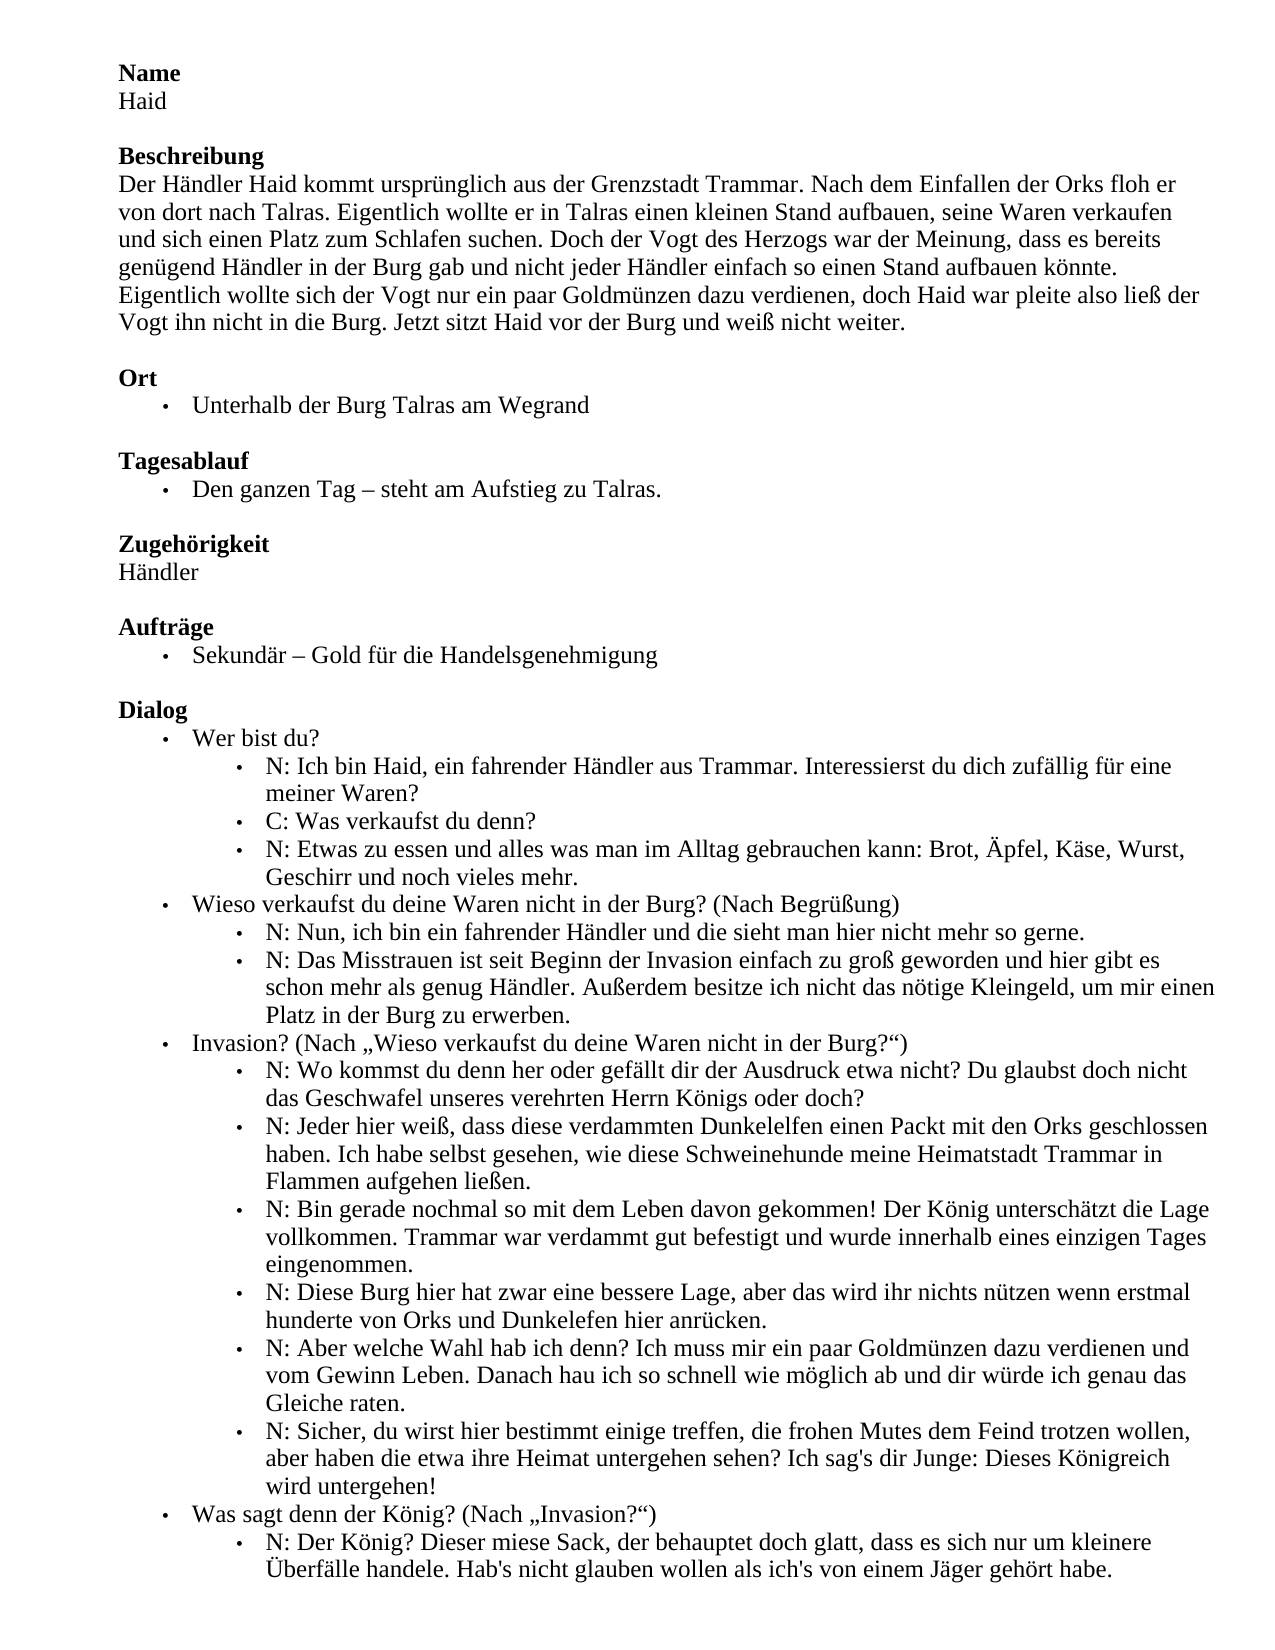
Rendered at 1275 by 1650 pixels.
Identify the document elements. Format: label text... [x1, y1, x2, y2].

list N: Wo kommst du denn her oder gefällt dir der Ausdruck etwa nicht? Du glaubst doch nicht das Geschwafel unseres verehrten Herrn Königs oder doch? [236, 1057, 1216, 1112]
list N: Der König? Dieser miese Sack, der behauptet doch glatt, dass es sich nur um kleinere Überfälle handele. Hab's nicht glauben wollen als ich's von einem Jäger gehört habe. [236, 1528, 1216, 1583]
text Name Haid Beschreibung Der Händler Haid kommt ursprünglich aus der Grenzstadt Trammar. Nach dem Einfallen der Orks floh er von dort nach Talras. Eigentlich wollte er in Talras einen kleinen Stand aufbauen, seine Waren verkaufen und sich einen Platz zum Schlafen suchen. Doch der Vogt des Herzogs war der Meinung, dass es bereits genügend Händler in der Burg gab und nicht jeder Händler einfach so einen Stand aufbauen könnte. Eigentlich wollte sich der Vogt nur ein paar Goldmünzen dazu verdienen, doch Haid war pleite also ließ der Vogt ihn nicht in die Burg. Jetzt sitzt Haid vor der Burg und weiß nicht weiter. Ort [118, 59, 1216, 392]
list N: Das Misstrauen ist seit Beginn der Invasion einfach zu groß geworden und hier gibt es schon mehr als genug Händler. Außerdem besitze ich nicht das nötige Kleingeld, um mir einen Platz in der Burg zu erwerben. [236, 946, 1216, 1029]
list Den ganzen Tag – steht am Aufstieg zu Talras. [162, 475, 1216, 502]
list N: Aber welche Wahl hab ich denn? Ich muss mir ein paar Goldmünzen dazu verdienen und vom Gewinn Leben. Danach hau ich so schnell wie möglich ab und dir würde ich genau das Gleiche raten. [236, 1334, 1216, 1417]
text Dialog [118, 669, 1216, 724]
list N: Jeder hier weiß, dass diese verdammten Dunkelelfen einen Packt mit den Orks geschlossen haben. Ich habe selbst gesehen, wie diese Schweinehunde meine Heimatstadt Trammar in Flammen aufgehen ließen. [236, 1112, 1216, 1195]
text Zugehörigkeit Händler Aufträge [118, 502, 1216, 641]
list N: Sicher, du wirst hier bestimmt einige treffen, die frohen Mutes dem Feind trotzen wollen, aber haben die etwa ihre Heimat untergehen sehen? Ich sag's dir Junge: Dieses Königreich wird untergehen! [236, 1417, 1216, 1500]
list Wieso verkaufst du deine Waren nicht in der Burg? (Nach Begrüßung) [162, 890, 1216, 918]
list Invasion? (Nach „Wieso verkaufst du deine Waren nicht in der Burg?“) [162, 1029, 1216, 1057]
text Tagesablauf [118, 419, 1216, 475]
list N: Bin gerade nochmal so mit dem Leben davon gekommen! Der König unterschätzt die Lage vollkommen. Trammar war verdammt gut befestigt und wurde innerhalb eines einzigen Tages eingenommen. [236, 1195, 1216, 1278]
list Unterhalb der Burg Talras am Wegrand [162, 392, 1216, 419]
list N: Nun, ich bin ein fahrender Händler und die sieht man hier nicht mehr so gerne. [236, 918, 1216, 946]
list C: Was verkaufst du denn? [236, 807, 1216, 835]
list N: Ich bin Haid, ein fahrender Händler aus Trammar. Interessierst du dich zufällig für eine meiner Waren? [236, 752, 1216, 807]
list Sekundär – Gold für die Handelsgenehmigung [162, 641, 1216, 669]
list Was sagt denn der König? (Nach „Invasion?“) [162, 1500, 1216, 1528]
list N: Etwas zu essen und alles was man im Alltag gebrauchen kann: Brot, Äpfel, Käse, Wurst, Geschirr und noch vieles mehr. [236, 835, 1216, 890]
list Wer bist du? [162, 724, 1216, 752]
list N: Diese Burg hier hat zwar eine bessere Lage, aber das wird ihr nichts nützen wenn erstmal hunderte von Orks und Dunkelefen hier anrücken. [236, 1278, 1216, 1334]
